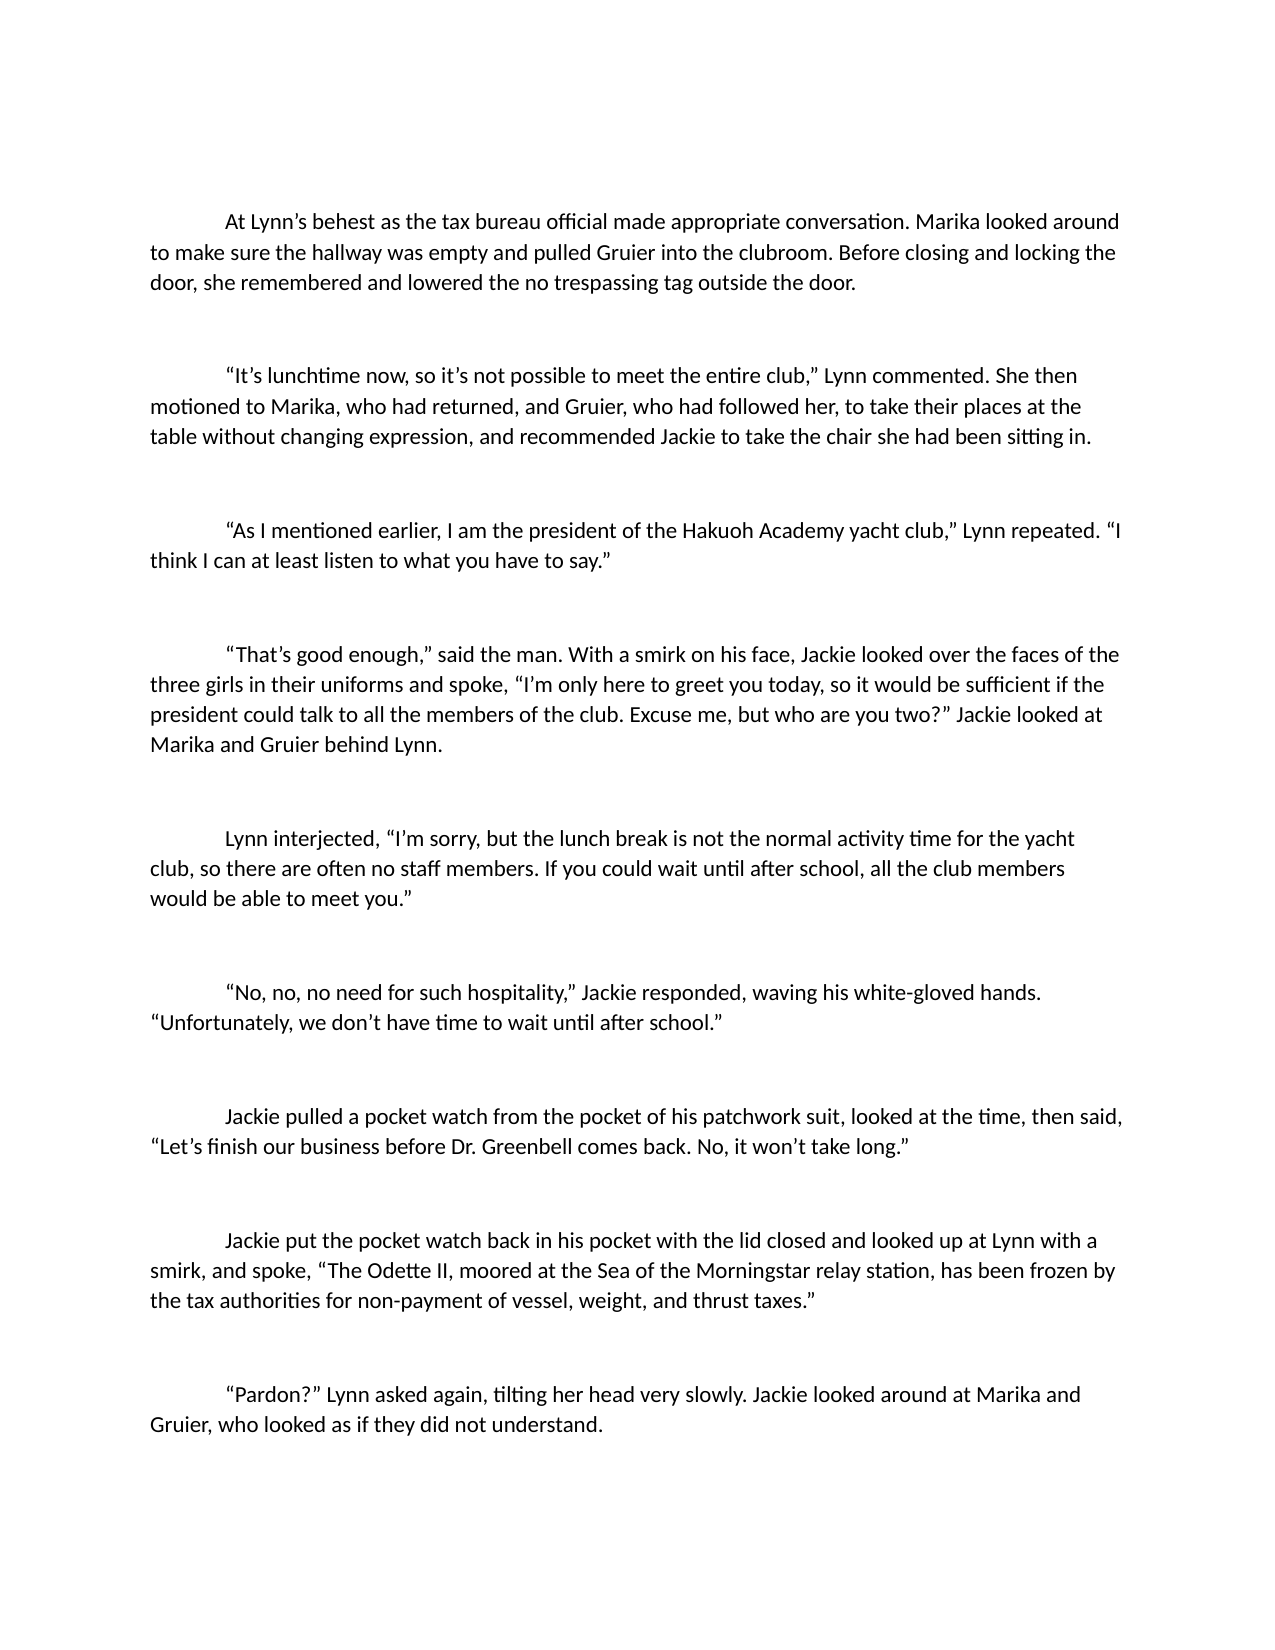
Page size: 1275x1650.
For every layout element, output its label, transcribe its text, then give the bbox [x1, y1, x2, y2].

text Lynn interjected, “I’m sorry, but the lunch break is not the normal activity time for the yacht club, so there are often no staff members. If you could wait until after school, all the club members would be able to meet you.” [150, 824, 1125, 913]
text Jackie pulled a pocket watch from the pocket of his patchwork suit, looked at the time, then said, “Let’s finish our business before Dr. Greenbell comes back. No, it won’t take long.” [150, 1102, 1125, 1161]
text “Pardon?” Lynn asked again, tilting her head very slowly. Jackie looked around at Marika and Gruier, who looked as if they did not understand. [150, 1380, 1125, 1439]
text At Lynn’s behest as the tax bureau official made appropriate conversation. Marika looked around to make sure the hallway was empty and pulled Gruier into the clubroom. Before closing and locking the door, she remembered and lowered the no trespassing tag outside the door. [150, 207, 1125, 296]
text “It’s lunchtime now, so it’s not possible to meet the entire club,” Lynn commented. She then motioned to Marika, who had returned, and Gruier, who had followed her, to take their places at the table without changing expression, and recommended Jackie to take the chair she had been sitting in. [150, 362, 1125, 450]
text Jackie put the pocket watch back in his pocket with the lid closed and looked up at Lynn with a smirk, and spoke, “The Odette II, moored at the Sea of the Morningstar relay station, has been frozen by the tax authorities for non-payment of vessel, weight, and thrust taxes.” [150, 1226, 1125, 1315]
text “That’s good enough,” said the man. With a smirk on his face, Jackie looked over the faces of the three girls in their uniforms and spoke, “I’m only here to greet you today, so it would be sufficient if the president could talk to all the members of the club. Excuse me, but who are you two?” Jackie looked at Marika and Gruier behind Lynn. [150, 640, 1125, 758]
text “No, no, no need for such hospitality,” Jackie responded, waving his white-gloved hands. “Unfortunately, we don’t have time to wait until after school.” [150, 978, 1125, 1037]
text “As I mentioned earlier, I am the president of the Hakuoh Academy yacht club,” Lynn repeated. “I think I can at least listen to what you have to say.” [150, 516, 1125, 574]
